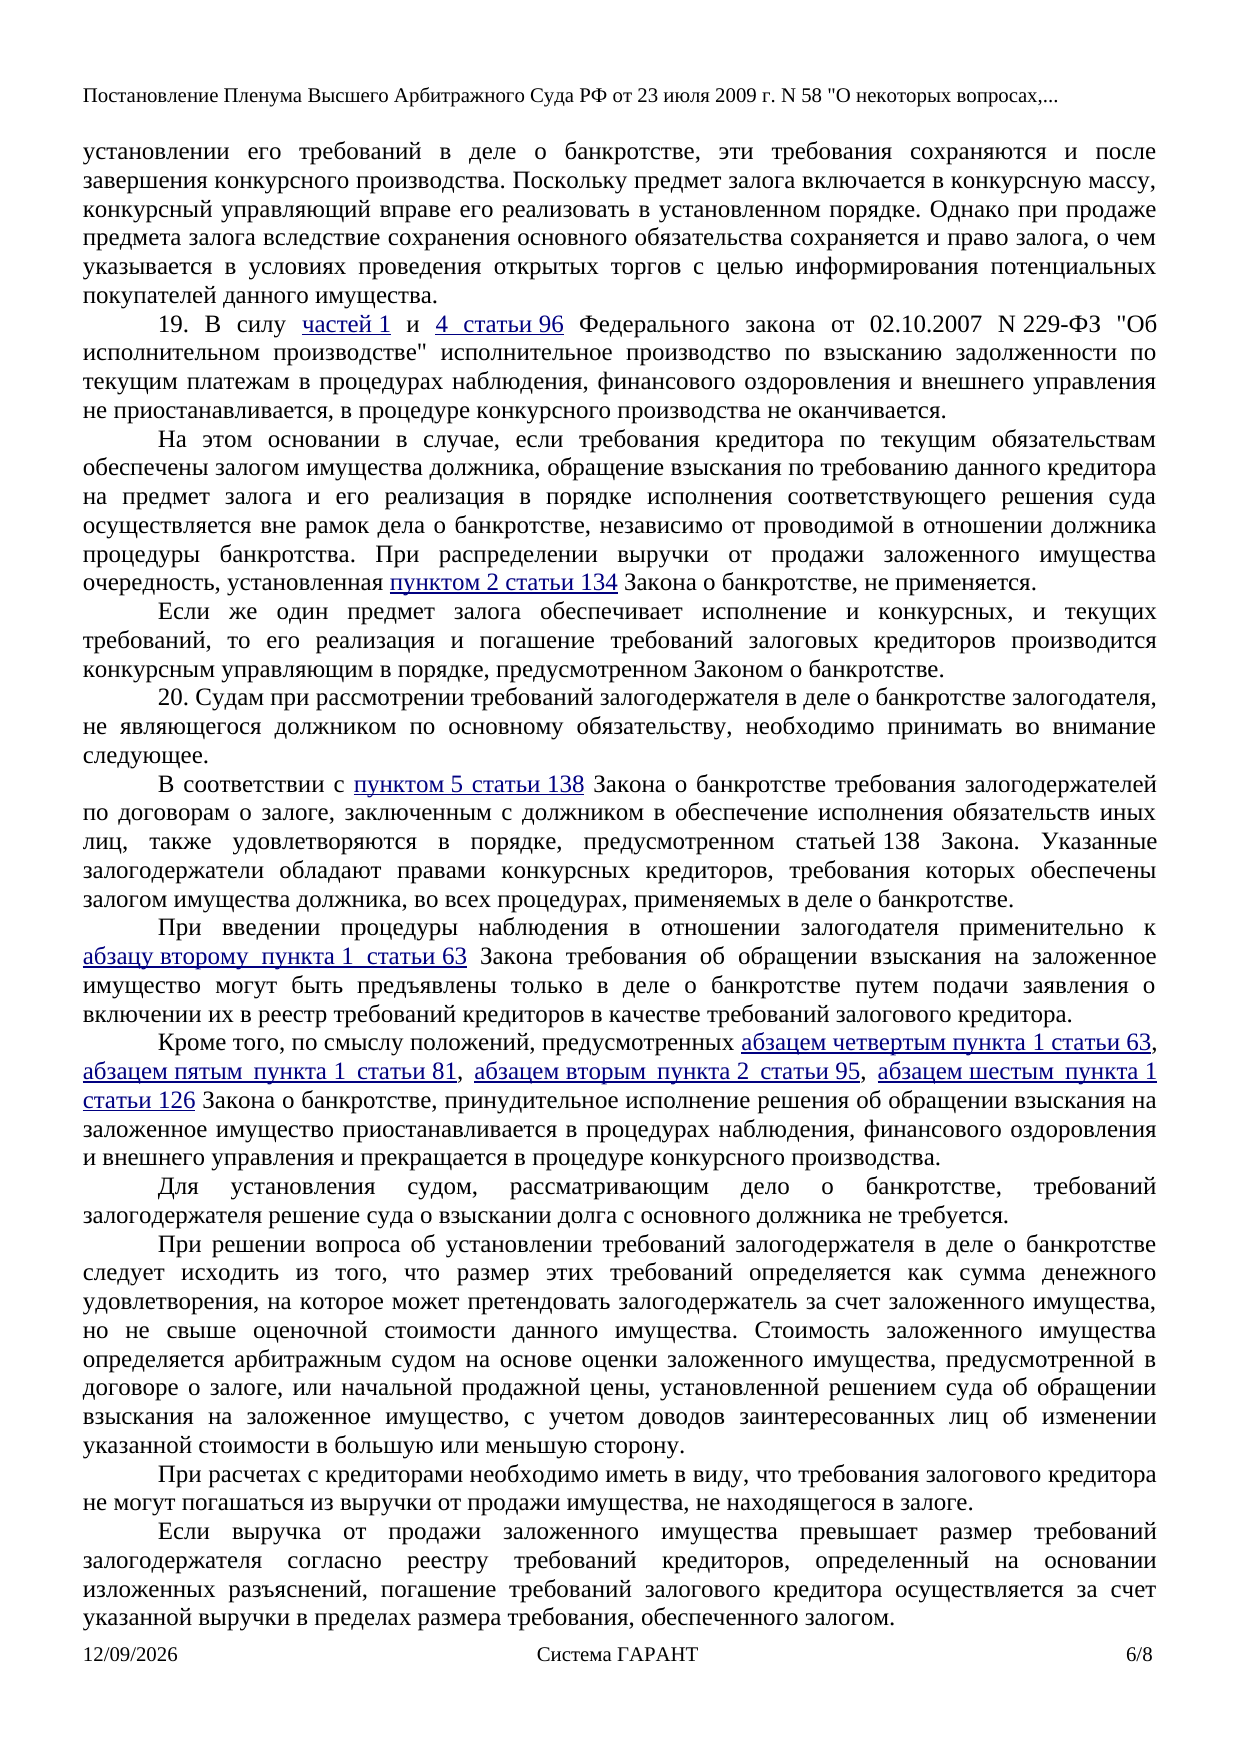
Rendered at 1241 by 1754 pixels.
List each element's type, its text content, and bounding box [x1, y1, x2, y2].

text Если выручка от продажи заложенного имущества превышает размер требований залогодержателя согласно реестру требований кредиторов, определенный на основании изложенных разъяснений, погашение требований залогового кредитора осуществляется за счет указанной выручки в пределах размера требования, обеспеченного залогом. [83, 1516, 1157, 1631]
text Для установления судом, рассматривающим дело о банкротстве, требований залогодержателя решение суда о взыскании долга с основного должника не требуется. [83, 1171, 1157, 1229]
text В соответствии с пунктом 5 статьи 138 Закона о банкротстве требования залогодержателей по договорам о залоге, заключенным с должником в обеспечение исполнения обязательств иных лиц, также удовлетворяются в порядке, предусмотренном статьей 138 Закона. Указанные залогодержатели обладают правами конкурсных кредиторов, требования которых обеспечены залогом имущества должника, во всех процедурах, применяемых в деле о банкротстве. [83, 769, 1157, 912]
text 20. Судам при рассмотрении требований залогодержателя в деле о банкротстве залогодателя, не являющегося должником по основному обязательству, необходимо принимать во внимание следующее. [83, 682, 1157, 769]
text 19. В силу частей 1 и 4 статьи 96 Федерального закона от 02.10.2007 N 229-ФЗ "Об исполнительном производстве" исполнительное производство по взысканию задолженности по текущим платежам в процедурах наблюдения, финансового оздоровления и внешнего управления не приостанавливается, в процедуре конкурсного производства не оканчивается. [83, 309, 1157, 424]
text При расчетах с кредиторами необходимо иметь в виду, что требования залогового кредитора не могут погашаться из выручки от продажи имущества, не находящегося в залоге. [83, 1459, 1157, 1516]
text Кроме того, по смыслу положений, предусмотренных абзацем четвертым пункта 1 статьи 63, абзацем пятым пункта 1 статьи 81, абзацем вторым пункта 2 статьи 95, абзацем шестым пункта 1 статьи 126 Закона о банкротстве, принудительное исполнение решения об обращении взыскания на заложенное имущество приостанавливается в процедурах наблюдения, финансового оздоровления и внешнего управления и прекращается в процедуре конкурсного производства. [83, 1027, 1157, 1171]
text установлении его требований в деле о банкротстве, эти требования сохраняются и после завершения конкурсного производства. Поскольку предмет залога включается в конкурсную массу, конкурсный управляющий вправе его реализовать в установленном порядке. Однако при продаже предмета залога вследствие сохранения основного обязательства сохраняется и право залога, о чем указывается в условиях проведения открытых торгов с целью информирования потенциальных покупателей данного имущества. [83, 136, 1157, 309]
text Если же один предмет залога обеспечивает исполнение и конкурсных, и текущих требований, то его реализация и погашение требований залоговых кредиторов производится конкурсным управляющим в порядке, предусмотренном Законом о банкротстве. [83, 596, 1157, 682]
text При решении вопроса об установлении требований залогодержателя в деле о банкротстве следует исходить из того, что размер этих требований определяется как сумма денежного удовлетворения, на которое может претендовать залогодержатель за счет заложенного имущества, но не свыше оценочной стоимости данного имущества. Стоимость заложенного имущества определяется арбитражным судом на основе оценки заложенного имущества, предусмотренной в договоре о залоге, или начальной продажной цены, установленной решением суда об обращении взыскания на заложенное имущество, с учетом доводов заинтересованных лиц об изменении указанной стоимости в большую или меньшую сторону. [83, 1229, 1157, 1459]
text При введении процедуры наблюдения в отношении залогодателя применительно к абзацу второму пункта 1 статьи 63 Закона требования об обращении взыскания на заложенное имущество могут быть предъявлены только в деле о банкротстве путем подачи заявления о включении их в реестр требований кредиторов в качестве требований залогового кредитора. [83, 912, 1157, 1027]
text На этом основании в случае, если требования кредитора по текущим обязательствам обеспечены залогом имущества должника, обращение взыскания по требованию данного кредитора на предмет залога и его реализация в порядке исполнения соответствующего решения суда осуществляется вне рамок дела о банкротстве, независимо от проводимой в отношении должника процедуры банкротства. При распределении выручки от продажи заложенного имущества очередность, установленная пунктом 2 статьи 134 Закона о банкротстве, не применяется. [83, 424, 1157, 596]
